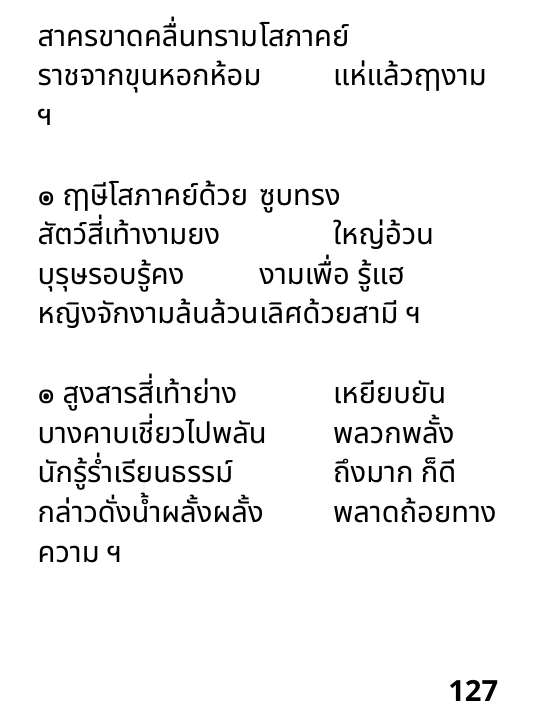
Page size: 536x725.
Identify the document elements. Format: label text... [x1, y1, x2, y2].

text ราชจากขุนหอกห้อม แห่แล้วฤๅงาม ฯ [37, 55, 498, 134]
text ๏ สูงสารสี่เท้าย่าง เหยียบยัน [37, 372, 498, 412]
text สาครขาดคลื่นทราม โสภาคย์ [37, 15, 498, 55]
text หญิงจักงามล้นล้วน เลิศด้วยสามี ฯ [37, 293, 498, 332]
text บางคาบเชี่ยวไปพลัน พลวกพลั้ง [37, 412, 498, 452]
text บุรุษรอบรู้คง งามเพื่อ รู้แฮ [37, 253, 498, 293]
text นักรู้ร่ำเรียนธรรม์ ถึงมาก ก็ดี [37, 452, 498, 491]
text ๏ ฤๅษีโสภาคย์ด้วย ซูบทรง [37, 174, 498, 213]
text กล่าวดั่งน้ำผลั้งผลั้ง พลาดถ้อยทางความ ฯ [37, 491, 498, 571]
text สัตว์สี่เท้างามยง ใหญ่อ้วน [37, 213, 498, 253]
